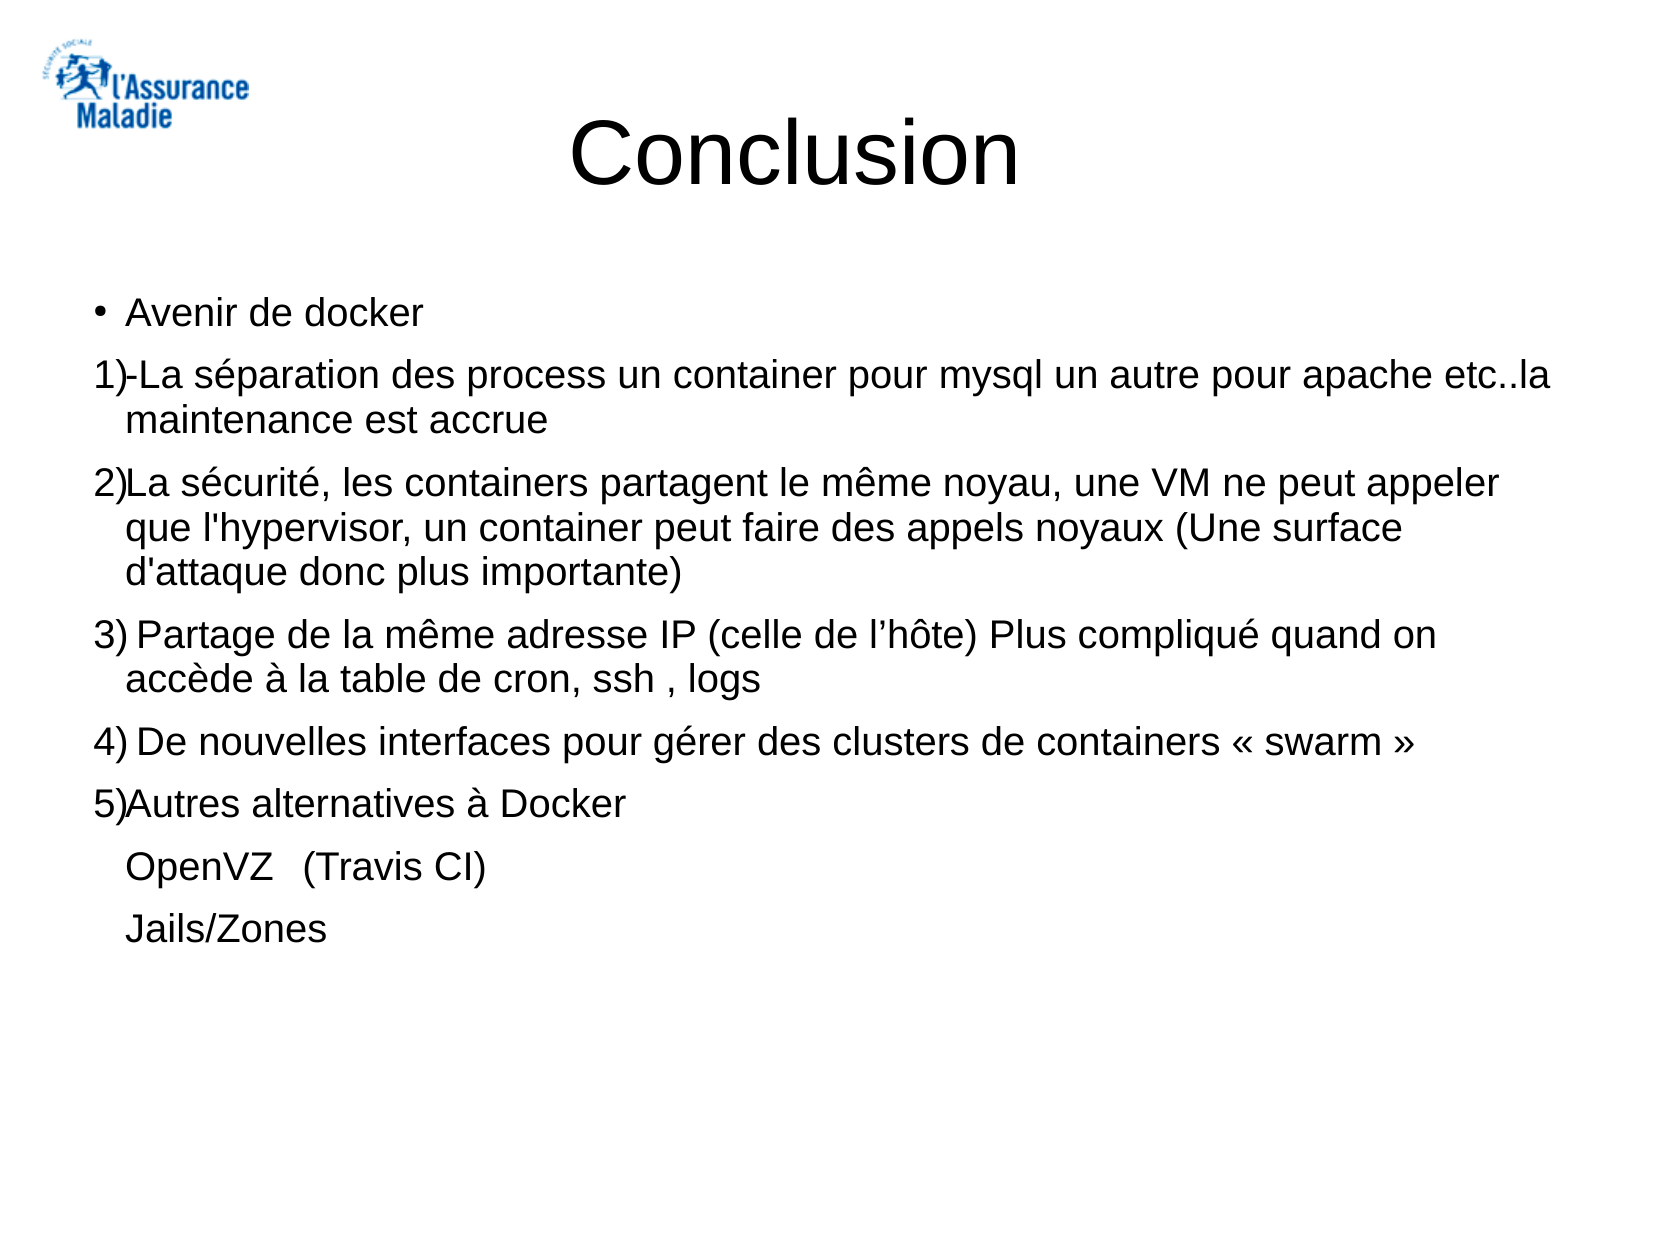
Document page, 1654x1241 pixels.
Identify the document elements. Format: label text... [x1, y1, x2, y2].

picture [21, 35, 249, 130]
list Avenir de docker -La séparation des process un container pour mysql un autre pour apache etc..la maintenance est accrue La sécurité, les containers partagent le même noyau, une VM ne peut appeler que l'hypervisor, un container peut faire des appels noyaux (Une surface d'attaque donc plus importante) Partage de la même adresse IP (celle de l’hôte) Plus compliqué quand on accède à la table de cron, ssh , logs De nouvelles interfaces pour gérer des clusters de containers « swarm » Autres alternatives à Docker OpenVZ (Travis CI) Jails/Zones [82, 290, 1571, 1010]
title Conclusion [82, 49, 1571, 257]
